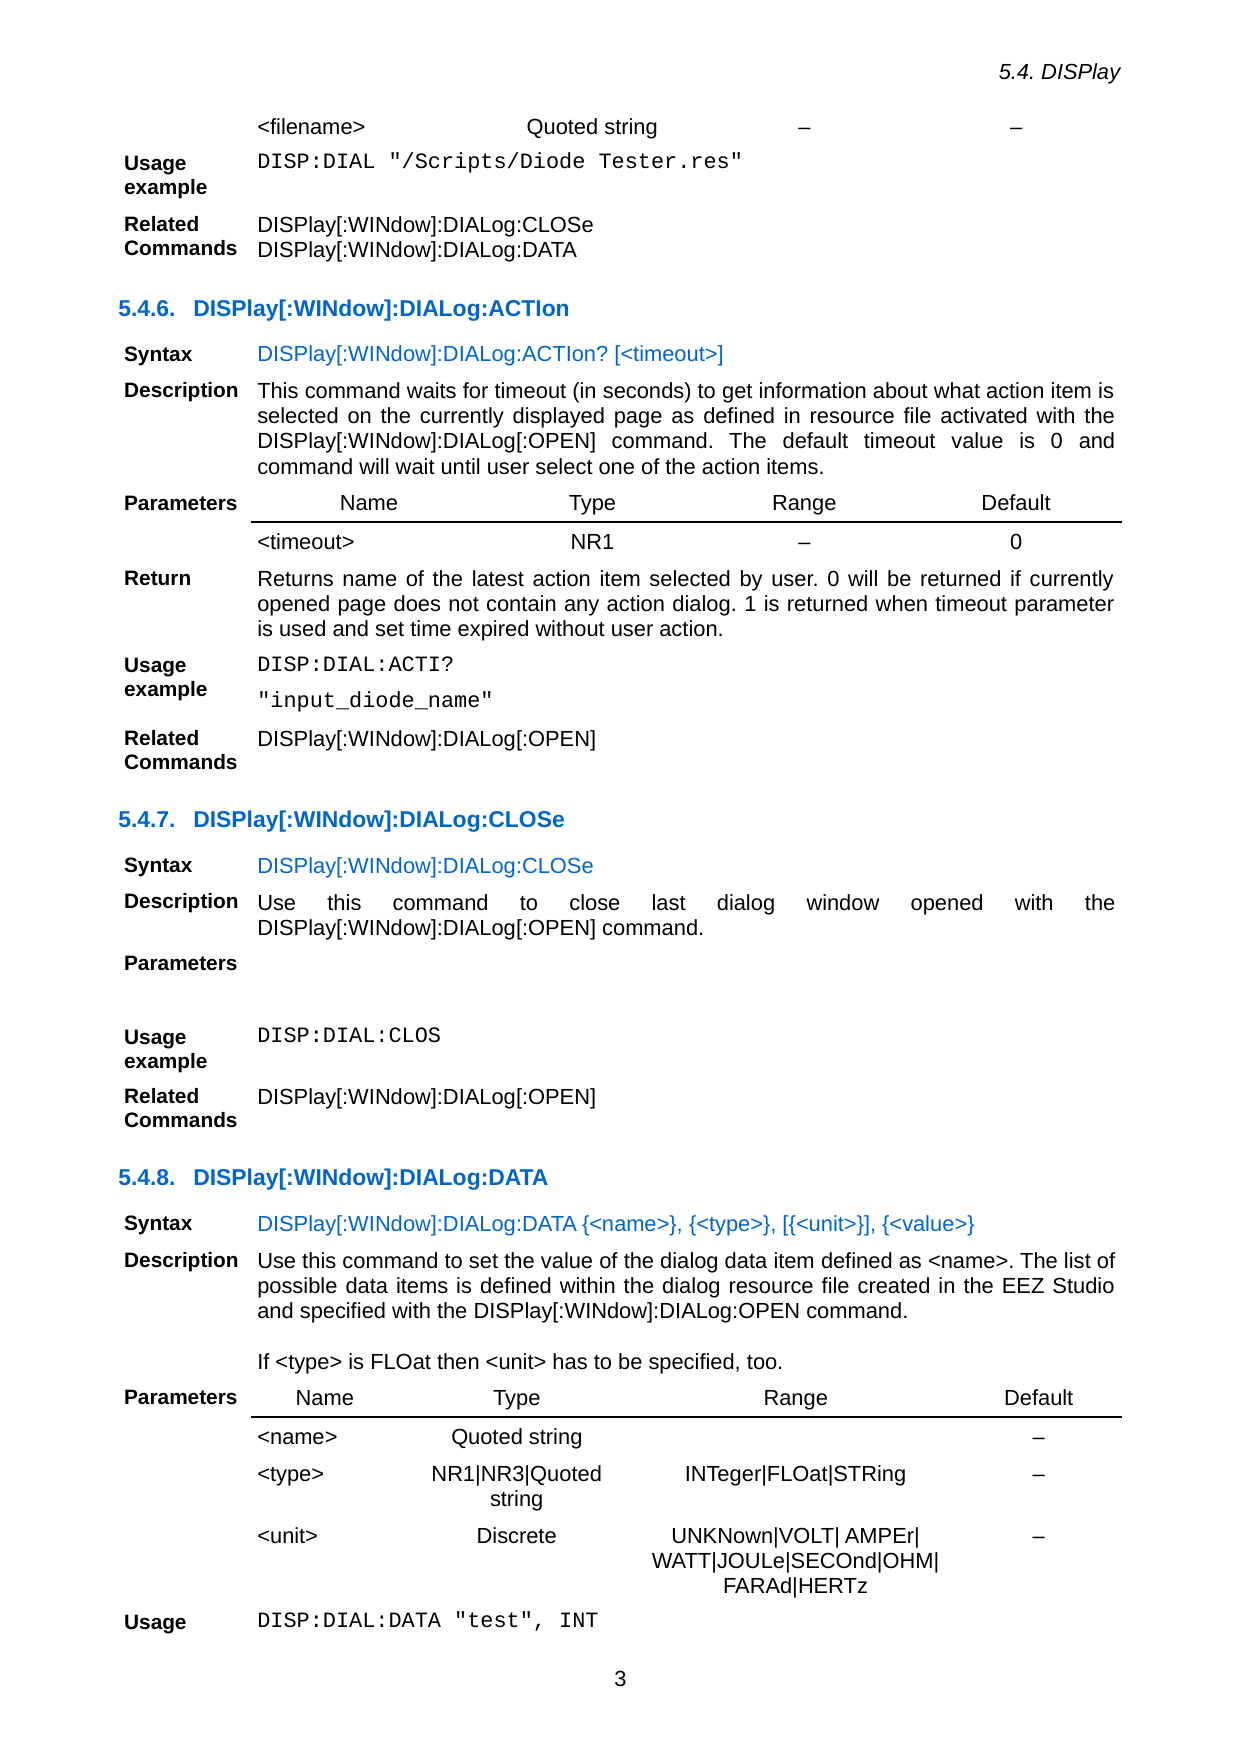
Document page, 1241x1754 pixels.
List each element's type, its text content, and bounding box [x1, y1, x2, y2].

table_cell NR1 [486, 523, 698, 560]
table_cell Related Commands [118, 720, 251, 779]
table_cell – [956, 1455, 1122, 1517]
table_cell DISPlay[:WINdow]:DIALog[:OPEN] [251, 1078, 1122, 1138]
table_header Syntax [118, 336, 251, 372]
table_header DISPlay[:WINdow]:DIALog:CLOSe [251, 847, 1122, 884]
table_cell INTeger|FLOat|STRing [635, 1455, 956, 1517]
table_cell Description [118, 372, 251, 484]
table_cell Name [251, 1380, 398, 1416]
table_cell [251, 946, 1122, 982]
table_cell Parameters [118, 946, 251, 982]
table_cell NR1|NR3|Quoted string [398, 1455, 635, 1517]
table_cell Related Commands [118, 1078, 251, 1138]
table_cell Use this command to close last dialog window opened with the DISPlay[:WINdow]:DIALog[:OPEN] command. [251, 884, 1122, 946]
table_cell [251, 982, 1122, 1019]
table_cell Default [956, 1380, 1122, 1416]
table_header DISPlay[:WINdow]:DIALog:ACTIon? [<timeout>] [251, 336, 1122, 372]
table_cell Parameters [118, 485, 251, 560]
table_header Syntax [118, 1205, 251, 1242]
table_cell UNKNown|VOLT| AMPEr|WATT|JOULe|SECOnd|OHM|FARAd|HERTz [635, 1517, 956, 1604]
table_cell – [956, 1418, 1122, 1455]
table_cell [118, 106, 251, 145]
table_cell <type> [251, 1455, 398, 1517]
subtitle DISPlay[:WINdow]:DIALog:CLOSe [118, 806, 1122, 832]
table_cell Returns name of the latest action item selected by user. 0 will be returned if currently opened page does not contain any action dialog. 1 is returned when timeout parameter is used and set time expired without user action. [251, 560, 1122, 647]
table_cell Discrete [398, 1517, 635, 1604]
table_cell <name> [251, 1418, 398, 1455]
table_cell Usage [118, 1604, 251, 1640]
table_cell Usage example [118, 1019, 251, 1078]
subtitle DISPlay[:WINdow]:DIALog:ACTIon [118, 294, 1122, 321]
table_cell 0 [910, 523, 1122, 560]
table_cell Usage example [118, 647, 251, 720]
table_cell DISPlay[:WINdow]:DIALog:CLOSe DISPlay[:WINdow]:DIALog:DATA [251, 206, 1122, 268]
table_cell DISP:DIAL:CLOS [251, 1019, 1122, 1078]
table_cell – [956, 1517, 1122, 1604]
table_cell Related Commands [118, 206, 251, 268]
table_cell Name [251, 485, 486, 521]
table_cell Type [486, 485, 698, 521]
table_cell Type [398, 1380, 635, 1416]
table_cell – [910, 106, 1122, 145]
table_cell – [698, 106, 910, 145]
table_cell – [698, 523, 910, 560]
table_cell Quoted string [398, 1418, 635, 1455]
table_cell Default [910, 485, 1122, 521]
table_cell <unit> [251, 1517, 398, 1604]
table_cell This command waits for timeout (in seconds) to get information about what action item is selected on the currently displayed page as defined in resource file activated with the DISPlay[:WINdow]:DIALog[:OPEN] command. The default timeout value is 0 and command will wait until user select one of the action items. [251, 372, 1122, 484]
table_cell [635, 1418, 956, 1455]
table_cell Description [118, 1242, 251, 1379]
table_header Syntax [118, 847, 251, 884]
table_cell DISP:DIAL:ACTI? "input_diode_name" [251, 647, 1122, 720]
table_header DISPlay[:WINdow]:DIALog:DATA {<name>}, {<type>}, [{<unit>}], {<value>} [251, 1205, 1122, 1242]
table_cell Description [118, 884, 251, 946]
table_cell Range [635, 1380, 956, 1416]
table_cell [118, 982, 251, 1019]
table_cell Usage example [118, 145, 251, 206]
table_cell Return [118, 560, 251, 647]
table_cell DISP:DIAL:DATA "test", INT [251, 1604, 1122, 1640]
table_cell Parameters [118, 1380, 251, 1604]
table_cell Range [698, 485, 910, 521]
table_cell DISP:DIAL "/Scripts/Diode Tester.res" [251, 145, 1122, 206]
table_cell <filename> [251, 106, 486, 145]
table_cell DISPlay[:WINdow]:DIALog[:OPEN] [251, 720, 1122, 779]
table_cell Use this command to set the value of the dialog data item defined as <name>. The list of possible data items is defined within the dialog resource file created in the EEZ Studio and specified with the DISPlay[:WINdow]:DIALog:OPEN command. If <type> is FLOat then <unit> has to be specified, too. [251, 1242, 1122, 1379]
subtitle DISPlay[:WINdow]:DIALog:DATA [118, 1164, 1122, 1191]
table_cell <timeout> [251, 523, 486, 560]
table_cell Quoted string [486, 106, 698, 145]
